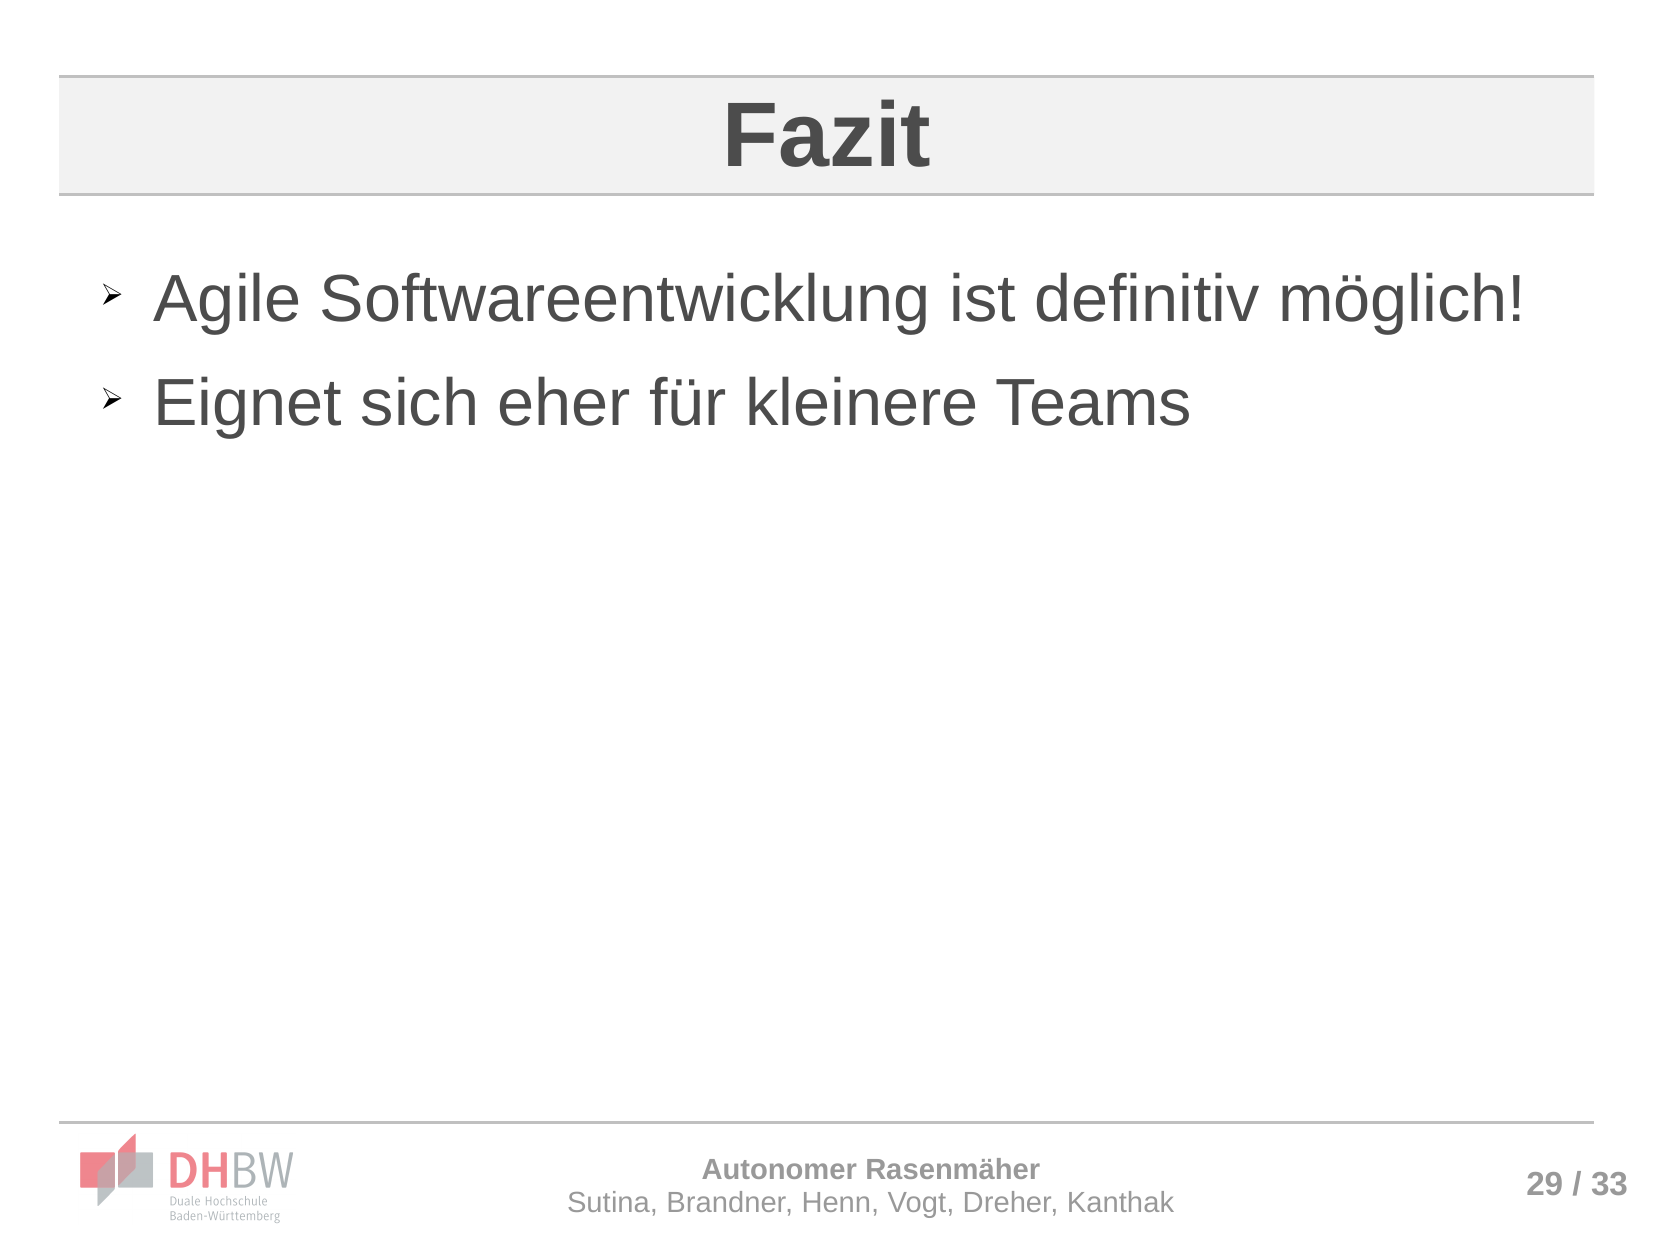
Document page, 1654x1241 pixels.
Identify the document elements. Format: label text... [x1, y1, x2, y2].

picture [78, 1133, 296, 1225]
list Agile Softwareentwicklung ist definitiv möglich! Eignet sich eher für kleinere Teams [82, 260, 1571, 1080]
title Fazit [82, 31, 1571, 239]
